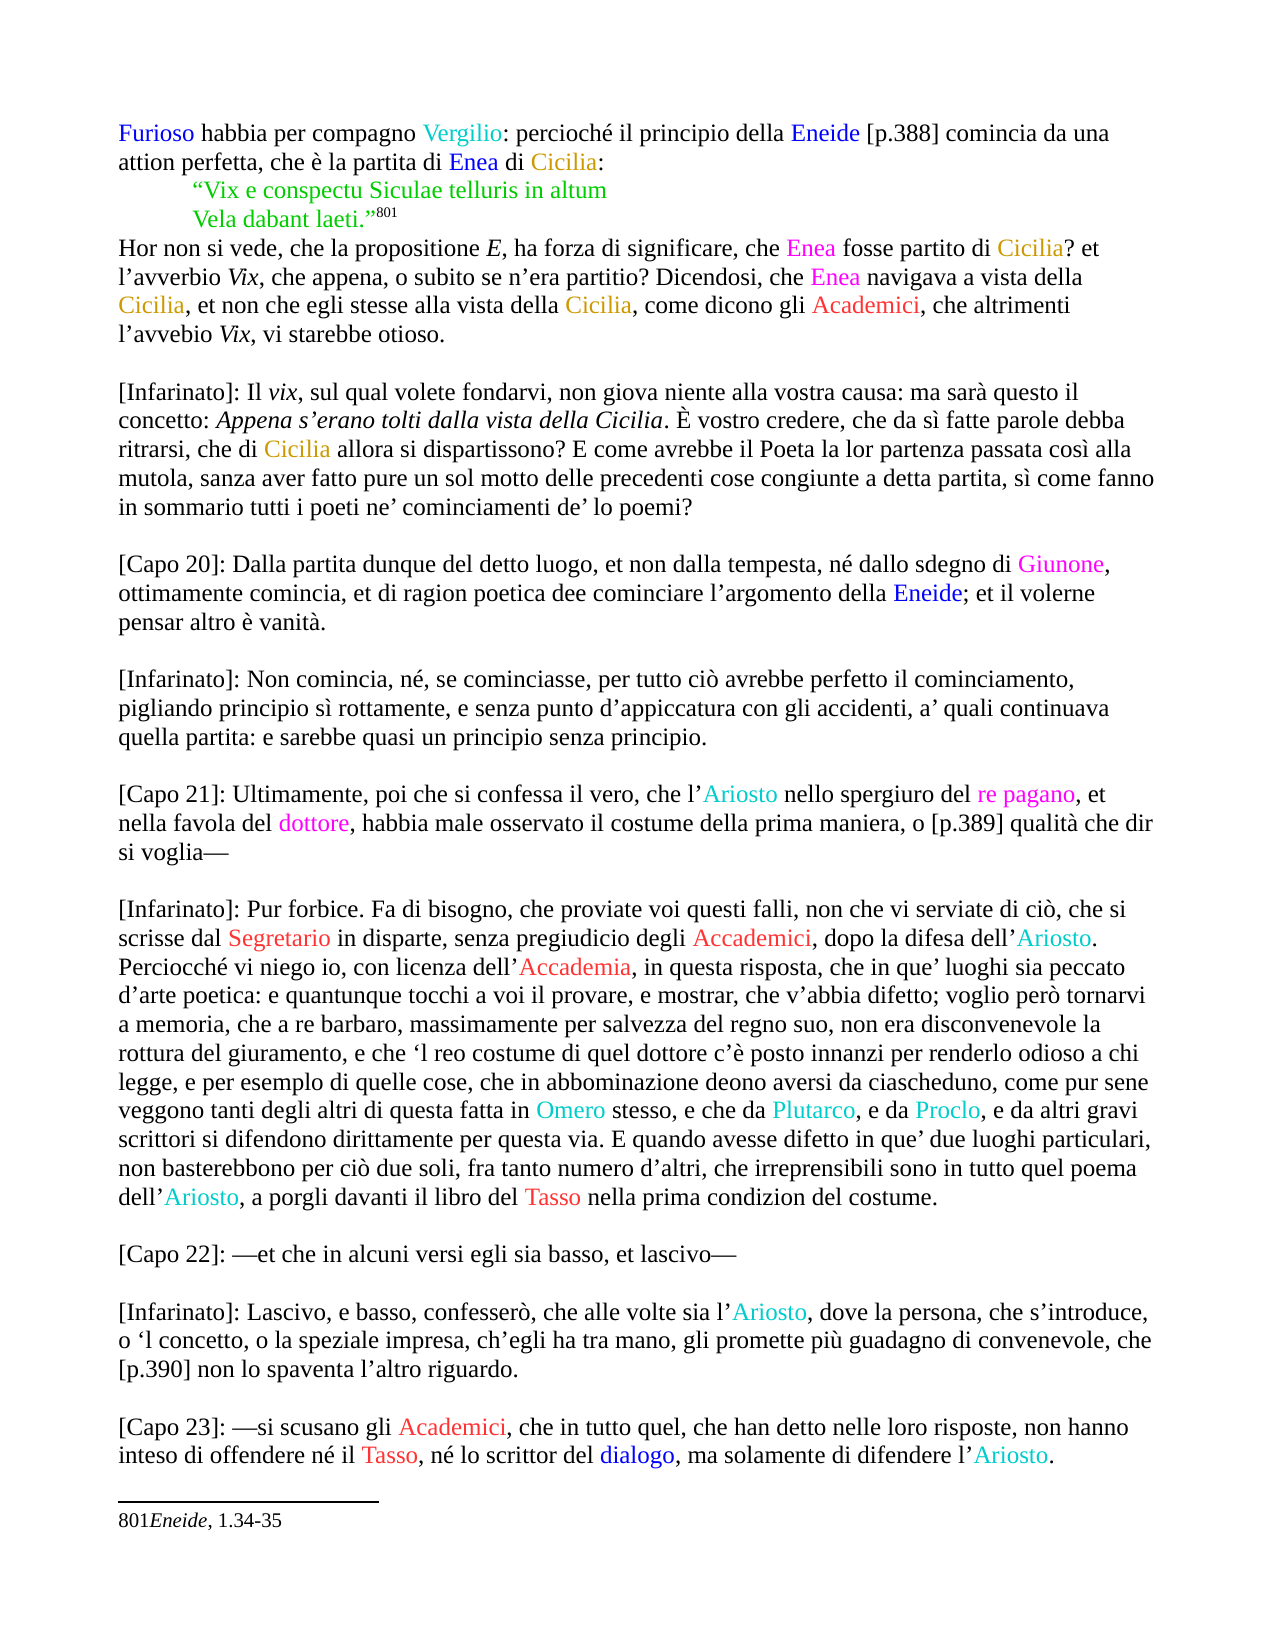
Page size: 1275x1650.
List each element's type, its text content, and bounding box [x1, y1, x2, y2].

text “Vix e conspectu Siculae telluris in altum [118, 176, 1157, 204]
text [Capo 22]: —et che in alcuni versi egli sia basso, et lascivo— [118, 1239, 1157, 1268]
text [Infarinato]: Non comincia, né, se cominciasse, per tutto ciò avrebbe perfetto il cominciamento, pigliando principio sì rottamente, e senza punto d’appiccatura con gli accidenti, a’ quali continuava quella partita: e sarebbe quasi un principio senza principio. [118, 664, 1157, 751]
text Vela dabant laeti.” [118, 204, 1157, 233]
text [Capo 21]: Ultimamente, poi che si confessa il vero, che l’Ariosto nello spergiuro del re pagano, et nella favola del dottore, habbia male osservato il costume della prima maniera, o [p.389] qualità che dir si voglia— [118, 779, 1157, 866]
text Hor non si vede, che la propositione E, ha forza di significare, che Enea fosse partito di Cicilia? et l’avverbio Vix, che appena, o subito se n’era partitio? Dicendosi, che Enea navigava a vista della Cicilia, et non che egli stesse alla vista della Cicilia, come dicono gli Academici, che altrimenti l’avvebio Vix, vi starebbe otioso. [118, 233, 1157, 348]
text [Capo 23]: —si scusano gli Academici, che in tutto quel, che han detto nelle loro risposte, non hanno inteso di offendere né il Tasso, né lo scrittor del dialogo, ma solamente di difendere l’Ariosto. [118, 1412, 1157, 1469]
text [Capo 20]: Dalla partita dunque del detto luogo, et non dalla tempesta, né dallo sdegno di Giunone, ottimamente comincia, et di ragion poetica dee cominciare l’argomento della Eneide; et il volerne pensar altro è vanità. [118, 549, 1157, 636]
text [Infarinato]: Lascivo, e basso, confesserò, che alle volte sia l’Ariosto, dove la persona, che s’introduce, o ‘l concetto, o la speziale impresa, ch’egli ha tra mano, gli promette più guadagno di convenevole, che [p.390] non lo spaventa l’altro riguardo. [118, 1297, 1157, 1383]
text Furioso habbia per compagno Vergilio: percioché il principio della Eneide [p.388] comincia da una attion perfetta, che è la partita di Enea di Cicilia: [118, 118, 1157, 176]
text Eneide, 1.34-35 [118, 1508, 1157, 1532]
text [Infarinato]: Il vix, sul qual volete fondarvi, non giova niente alla vostra causa: ma sarà questo il concetto: Appena s’erano tolti dalla vista della Cicilia. È vostro credere, che da sì fatte parole debba ritrarsi, che di Cicilia allora si dispartissono? E come avrebbe il Poeta la lor partenza passata così alla mutola, sanza aver fatto pure un sol motto delle precedenti cose congiunte a detta partita, sì come fanno in sommario tutti i poeti ne’ cominciamenti de’ lo poemi? [118, 377, 1157, 521]
text [Infarinato]: Pur forbice. Fa di bisogno, che proviate voi questi falli, non che vi serviate di ciò, che si scrisse dal Segretario in disparte, senza pregiudicio degli Accademici, dopo la difesa dell’Ariosto. Perciocché vi niego io, con licenza dell’Accademia, in questa risposta, che in que’ luoghi sia peccato d’arte poetica: e quantunque tocchi a voi il provare, e mostrar, che v’abbia difetto; voglio però tornarvi a memoria, che a re barbaro, massimamente per salvezza del regno suo, non era disconvenevole la rottura del giuramento, e che ‘l reo costume di quel dottore c’è posto innanzi per renderlo odioso a chi legge, e per esemplo di quelle cose, che in abbominazione deono aversi da ciascheduno, come pur sene veggono tanti degli altri di questa fatta in Omero stesso, e che da Plutarco, e da Proclo, e da altri gravi scrittori si difendono dirittamente per questa via. E quando avesse difetto in que’ due luoghi particulari, non basterebbono per ciò due soli, fra tanto numero d’altri, che irreprensibili sono in tutto quel poema dell’Ariosto, a porgli davanti il libro del Tasso nella prima condizion del costume. [118, 894, 1157, 1211]
